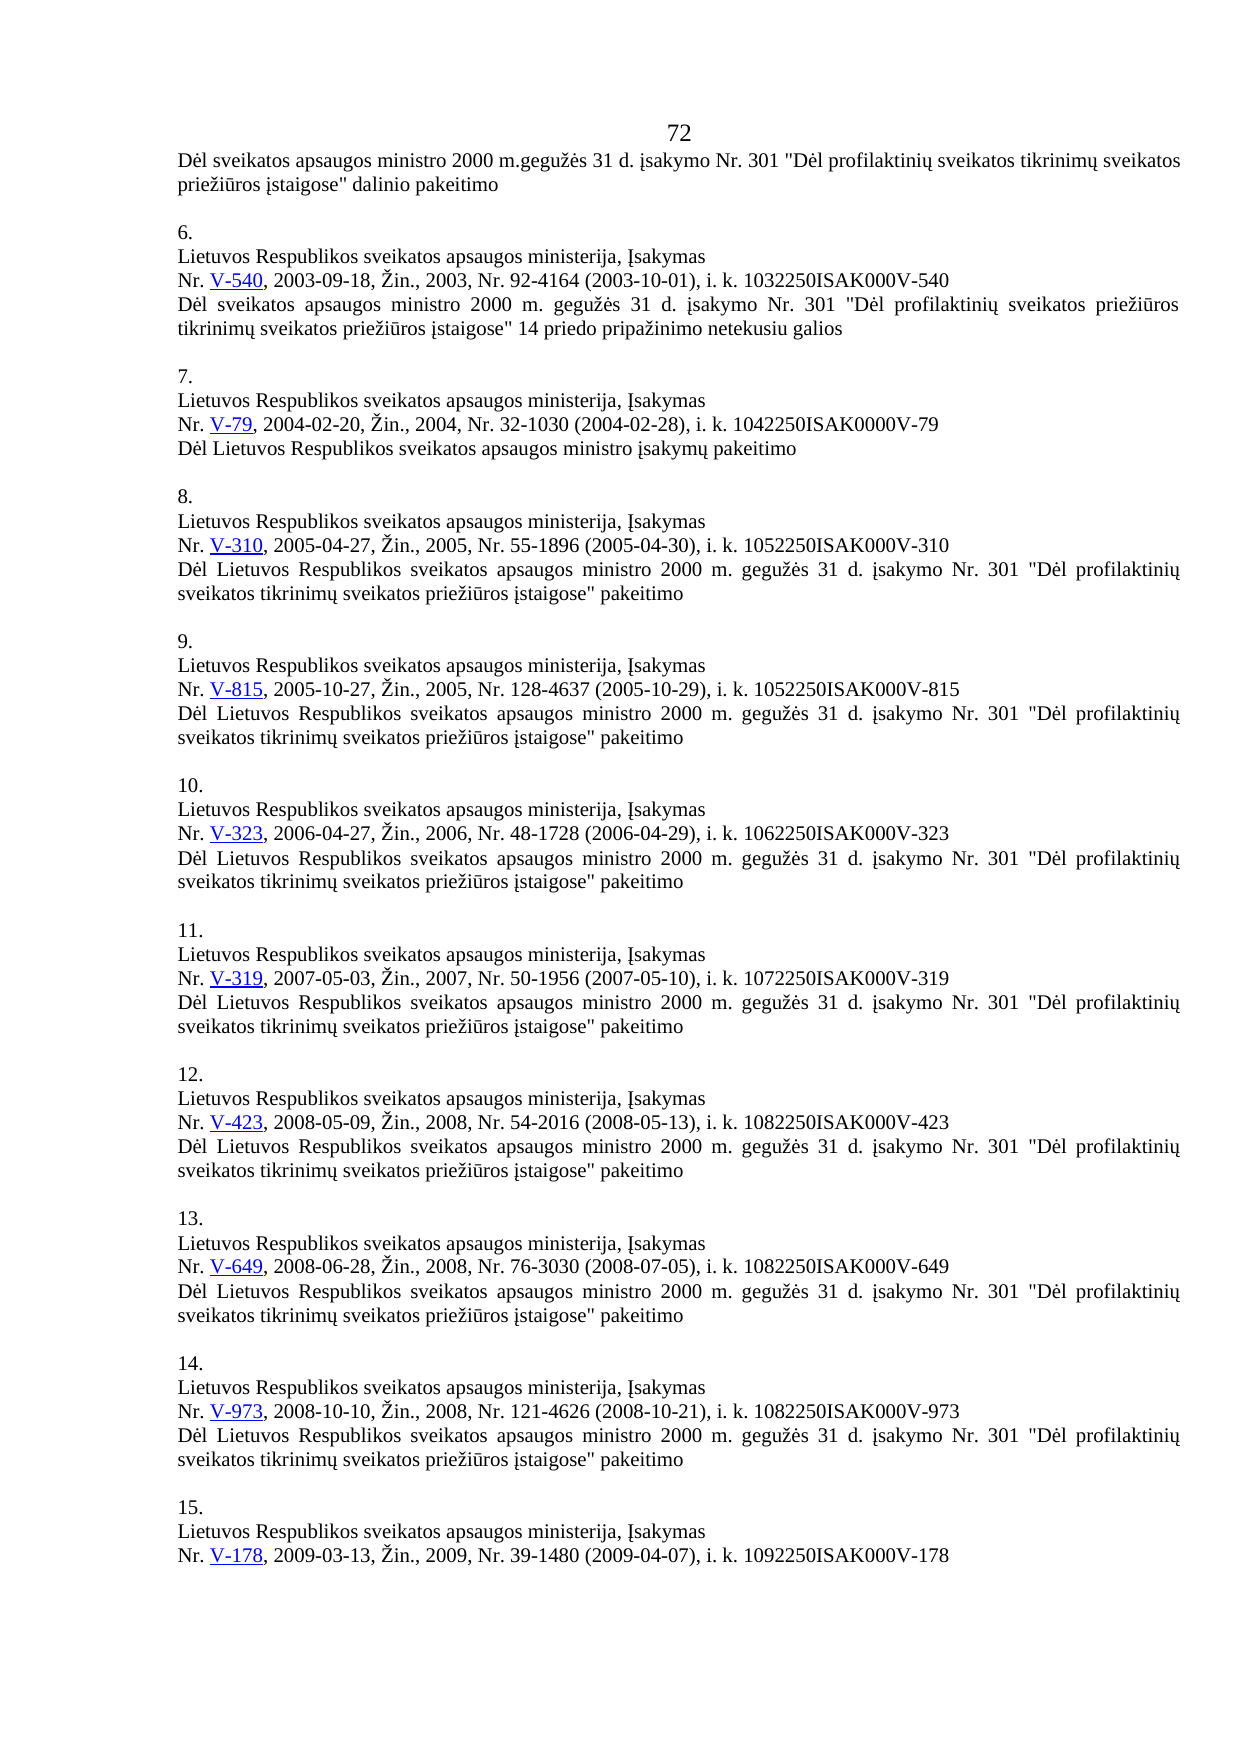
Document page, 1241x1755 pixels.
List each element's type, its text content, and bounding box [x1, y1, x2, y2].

text Lietuvos Respublikos sveikatos apsaugos ministerija, Įsakymas [177, 1519, 1181, 1543]
text 6. [177, 220, 1181, 244]
text 15. [177, 1495, 1181, 1519]
text Dėl sveikatos apsaugos ministro 2000 m.gegužės 31 d. įsakymo Nr. 301 "Dėl profilaktinių sveikatos tikrinimų sveikatos priežiūros įstaigose" dalinio pakeitimo [177, 148, 1181, 196]
text Lietuvos Respublikos sveikatos apsaugos ministerija, Įsakymas [177, 1375, 1181, 1399]
text 11. [177, 918, 1181, 942]
text Nr. V-178, 2009-03-13, Žin., 2009, Nr. 39-1480 (2009-04-07), i. k. 1092250ISAK000V-178 [177, 1543, 1181, 1567]
text Lietuvos Respublikos sveikatos apsaugos ministerija, Įsakymas [177, 508, 1181, 533]
text Dėl Lietuvos Respublikos sveikatos apsaugos ministro 2000 m. gegužės 31 d. įsakymo Nr. 301 "Dėl profilaktinių sveikatos tikrinimų sveikatos priežiūros įstaigose" pakeitimo [177, 845, 1181, 893]
text Lietuvos Respublikos sveikatos apsaugos ministerija, Įsakymas [177, 388, 1181, 412]
text Dėl sveikatos apsaugos ministro 2000 m. gegužės 31 d. įsakymo Nr. 301 "Dėl profilaktinių sveikatos priežiūros tikrinimų sveikatos priežiūros įstaigose" 14 priedo pripažinimo netekusiu galios [177, 292, 1181, 340]
text Nr. V-79, 2004-02-20, Žin., 2004, Nr. 32-1030 (2004-02-28), i. k. 1042250ISAK0000V-79 [177, 412, 1181, 436]
text Nr. V-540, 2003-09-18, Žin., 2003, Nr. 92-4164 (2003-10-01), i. k. 1032250ISAK000V-540 [177, 268, 1181, 292]
text Dėl Lietuvos Respublikos sveikatos apsaugos ministro 2000 m. gegužės 31 d. įsakymo Nr. 301 "Dėl profilaktinių sveikatos tikrinimų sveikatos priežiūros įstaigose" pakeitimo [177, 1134, 1181, 1182]
text 14. [177, 1351, 1181, 1375]
text Dėl Lietuvos Respublikos sveikatos apsaugos ministro 2000 m. gegužės 31 d. įsakymo Nr. 301 "Dėl profilaktinių sveikatos tikrinimų sveikatos priežiūros įstaigose" pakeitimo [177, 557, 1181, 605]
text Lietuvos Respublikos sveikatos apsaugos ministerija, Įsakymas [177, 1230, 1181, 1254]
text Nr. V-815, 2005-10-27, Žin., 2005, Nr. 128-4637 (2005-10-29), i. k. 1052250ISAK000V-815 [177, 677, 1181, 701]
text 12. [177, 1062, 1181, 1086]
text Dėl Lietuvos Respublikos sveikatos apsaugos ministro 2000 m. gegužės 31 d. įsakymo Nr. 301 "Dėl profilaktinių sveikatos tikrinimų sveikatos priežiūros įstaigose" pakeitimo [177, 701, 1181, 749]
text 10. [177, 773, 1181, 797]
text Dėl Lietuvos Respublikos sveikatos apsaugos ministro įsakymų pakeitimo [177, 436, 1181, 460]
text 13. [177, 1206, 1181, 1230]
text Dėl Lietuvos Respublikos sveikatos apsaugos ministro 2000 m. gegužės 31 d. įsakymo Nr. 301 "Dėl profilaktinių sveikatos tikrinimų sveikatos priežiūros įstaigose" pakeitimo [177, 1423, 1181, 1471]
text Nr. V-649, 2008-06-28, Žin., 2008, Nr. 76-3030 (2008-07-05), i. k. 1082250ISAK000V-649 [177, 1254, 1181, 1278]
text Lietuvos Respublikos sveikatos apsaugos ministerija, Įsakymas [177, 1086, 1181, 1110]
text Nr. V-973, 2008-10-10, Žin., 2008, Nr. 121-4626 (2008-10-21), i. k. 1082250ISAK000V-973 [177, 1399, 1181, 1423]
text Nr. V-323, 2006-04-27, Žin., 2006, Nr. 48-1728 (2006-04-29), i. k. 1062250ISAK000V-323 [177, 821, 1181, 845]
text Nr. V-319, 2007-05-03, Žin., 2007, Nr. 50-1956 (2007-05-10), i. k. 1072250ISAK000V-319 [177, 966, 1181, 990]
text Nr. V-423, 2008-05-09, Žin., 2008, Nr. 54-2016 (2008-05-13), i. k. 1082250ISAK000V-423 [177, 1110, 1181, 1134]
text Lietuvos Respublikos sveikatos apsaugos ministerija, Įsakymas [177, 653, 1181, 677]
text 7. [177, 364, 1181, 388]
text Lietuvos Respublikos sveikatos apsaugos ministerija, Įsakymas [177, 244, 1181, 268]
text Dėl Lietuvos Respublikos sveikatos apsaugos ministro 2000 m. gegužės 31 d. įsakymo Nr. 301 "Dėl profilaktinių sveikatos tikrinimų sveikatos priežiūros įstaigose" pakeitimo [177, 990, 1181, 1038]
text 8. [177, 484, 1181, 508]
text Dėl Lietuvos Respublikos sveikatos apsaugos ministro 2000 m. gegužės 31 d. įsakymo Nr. 301 "Dėl profilaktinių sveikatos tikrinimų sveikatos priežiūros įstaigose" pakeitimo [177, 1278, 1181, 1327]
text Lietuvos Respublikos sveikatos apsaugos ministerija, Įsakymas [177, 797, 1181, 821]
text Nr. V-310, 2005-04-27, Žin., 2005, Nr. 55-1896 (2005-04-30), i. k. 1052250ISAK000V-310 [177, 533, 1181, 557]
text 9. [177, 629, 1181, 653]
text Lietuvos Respublikos sveikatos apsaugos ministerija, Įsakymas [177, 942, 1181, 966]
